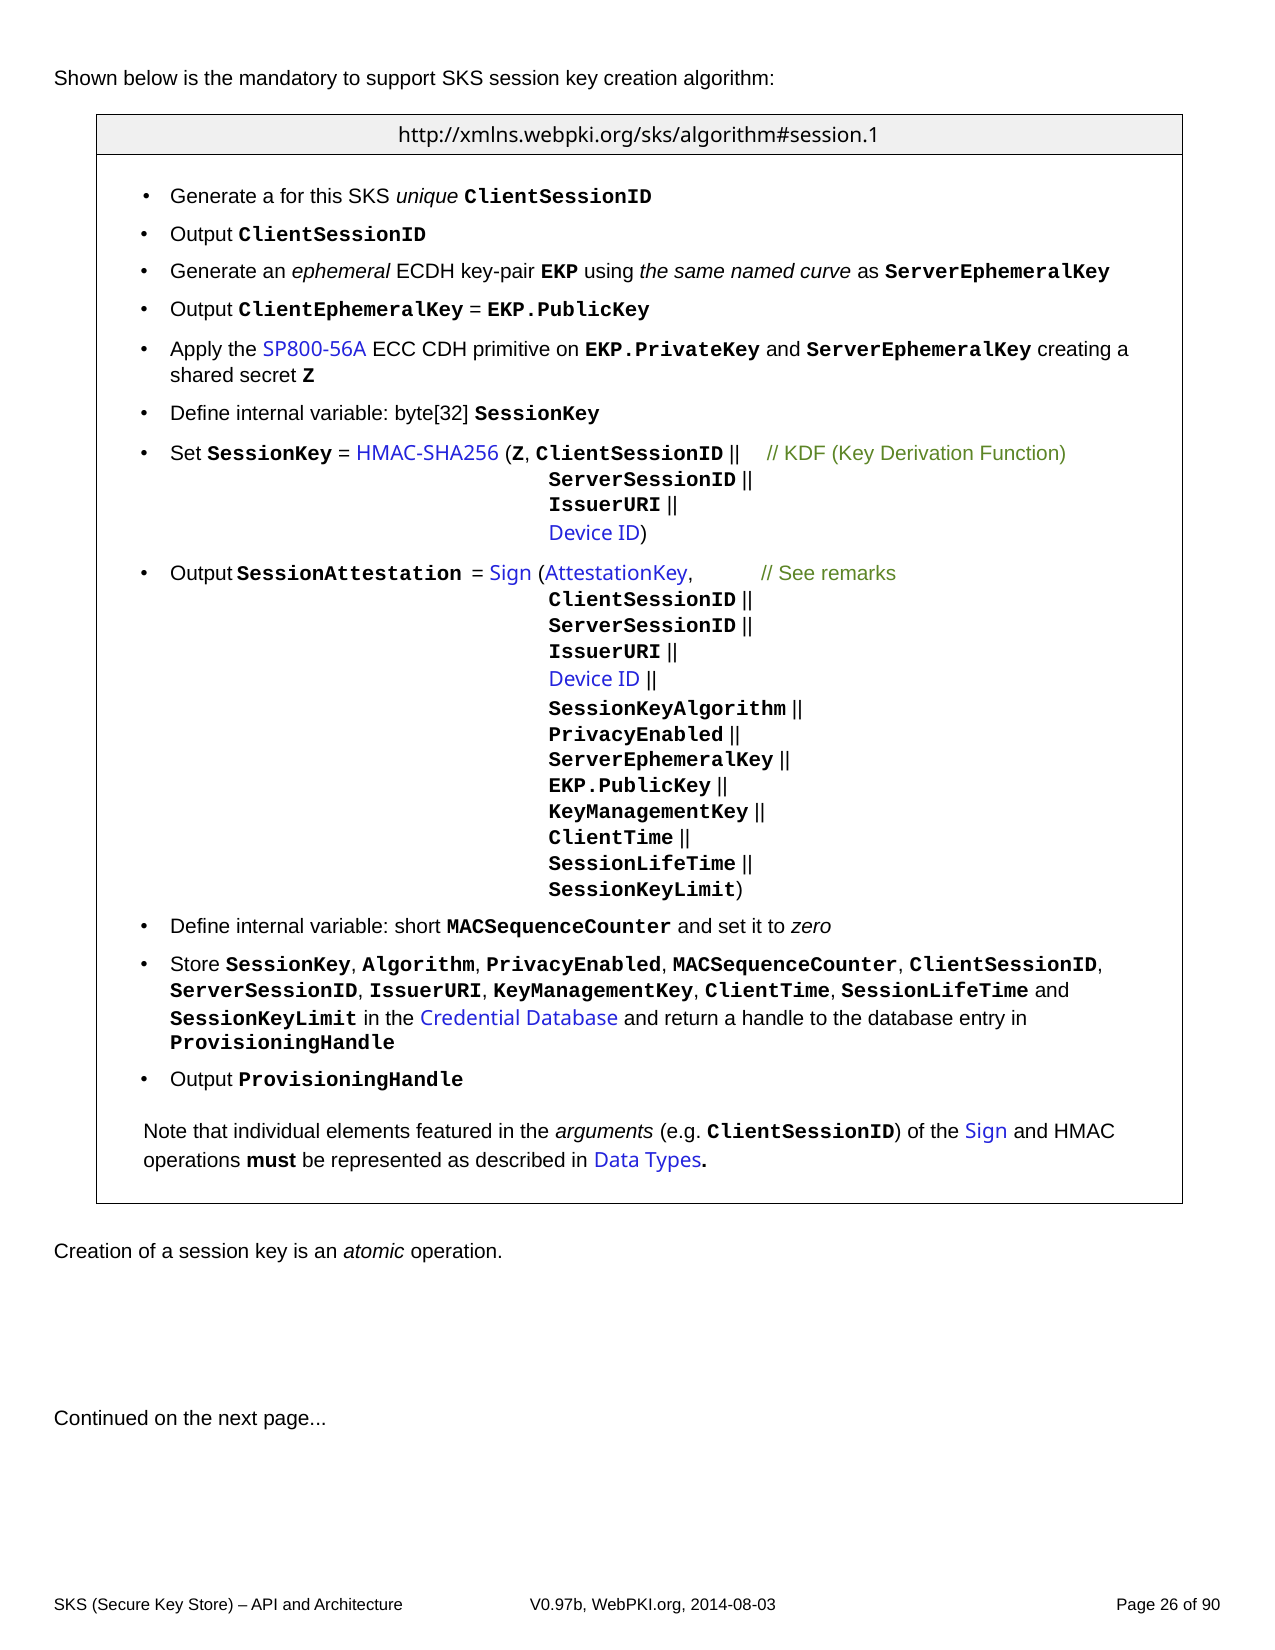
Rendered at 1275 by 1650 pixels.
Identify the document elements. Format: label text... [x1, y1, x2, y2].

table_header http://xmlns.webpki.org/sks/algorithm#session.1 [97, 115, 1182, 154]
text Creation of a session key is an atomic operation. [54, 1239, 1221, 1263]
text Continued on the next page... [54, 1406, 1221, 1430]
text Shown below is the mandatory to support SKS session key creation algorithm: [54, 66, 1221, 114]
table_cell Generate a for this SKS unique ClientSessionID Output ClientSessionID Generate an ephemeral ECDH key-pair EKP using the same named curve as ServerEphemeralKey Output ClientEphemeralKey = EKP.PublicKey Apply the SP800-56A ECC CDH primitive on EKP.PrivateKey and ServerEphemeralKey creating a shared secret Z Define internal variable: byte[32] SessionKey Set SessionKey = HMAC-SHA256 (Z, ClientSessionID || // KDF (Key Derivation Function) ServerSessionID || IssuerURI || Device ID) Output SessionAttestation = Sign (AttestationKey, // See remarks ClientSessionID || ServerSessionID || IssuerURI || Device ID || SessionKeyAlgorithm || PrivacyEnabled || ServerEphemeralKey || EKP.PublicKey || KeyManagementKey || ClientTime || SessionLifeTime || SessionKeyLimit) Define internal variable: short MACSequenceCounter and set it to zero Store SessionKey, Algorithm, PrivacyEnabled, MACSequenceCounter, ClientSessionID, ServerSessionID, IssuerURI, KeyManagementKey, ClientTime, SessionLifeTime and SessionKeyLimit in the Credential Database and return a handle to the database entry in ProvisioningHandle Output ProvisioningHandle Note that individual elements featured in the arguments (e.g. ClientSessionID) of the Sign and HMAC operations must be represented as described in Data Types. [97, 155, 1182, 1203]
